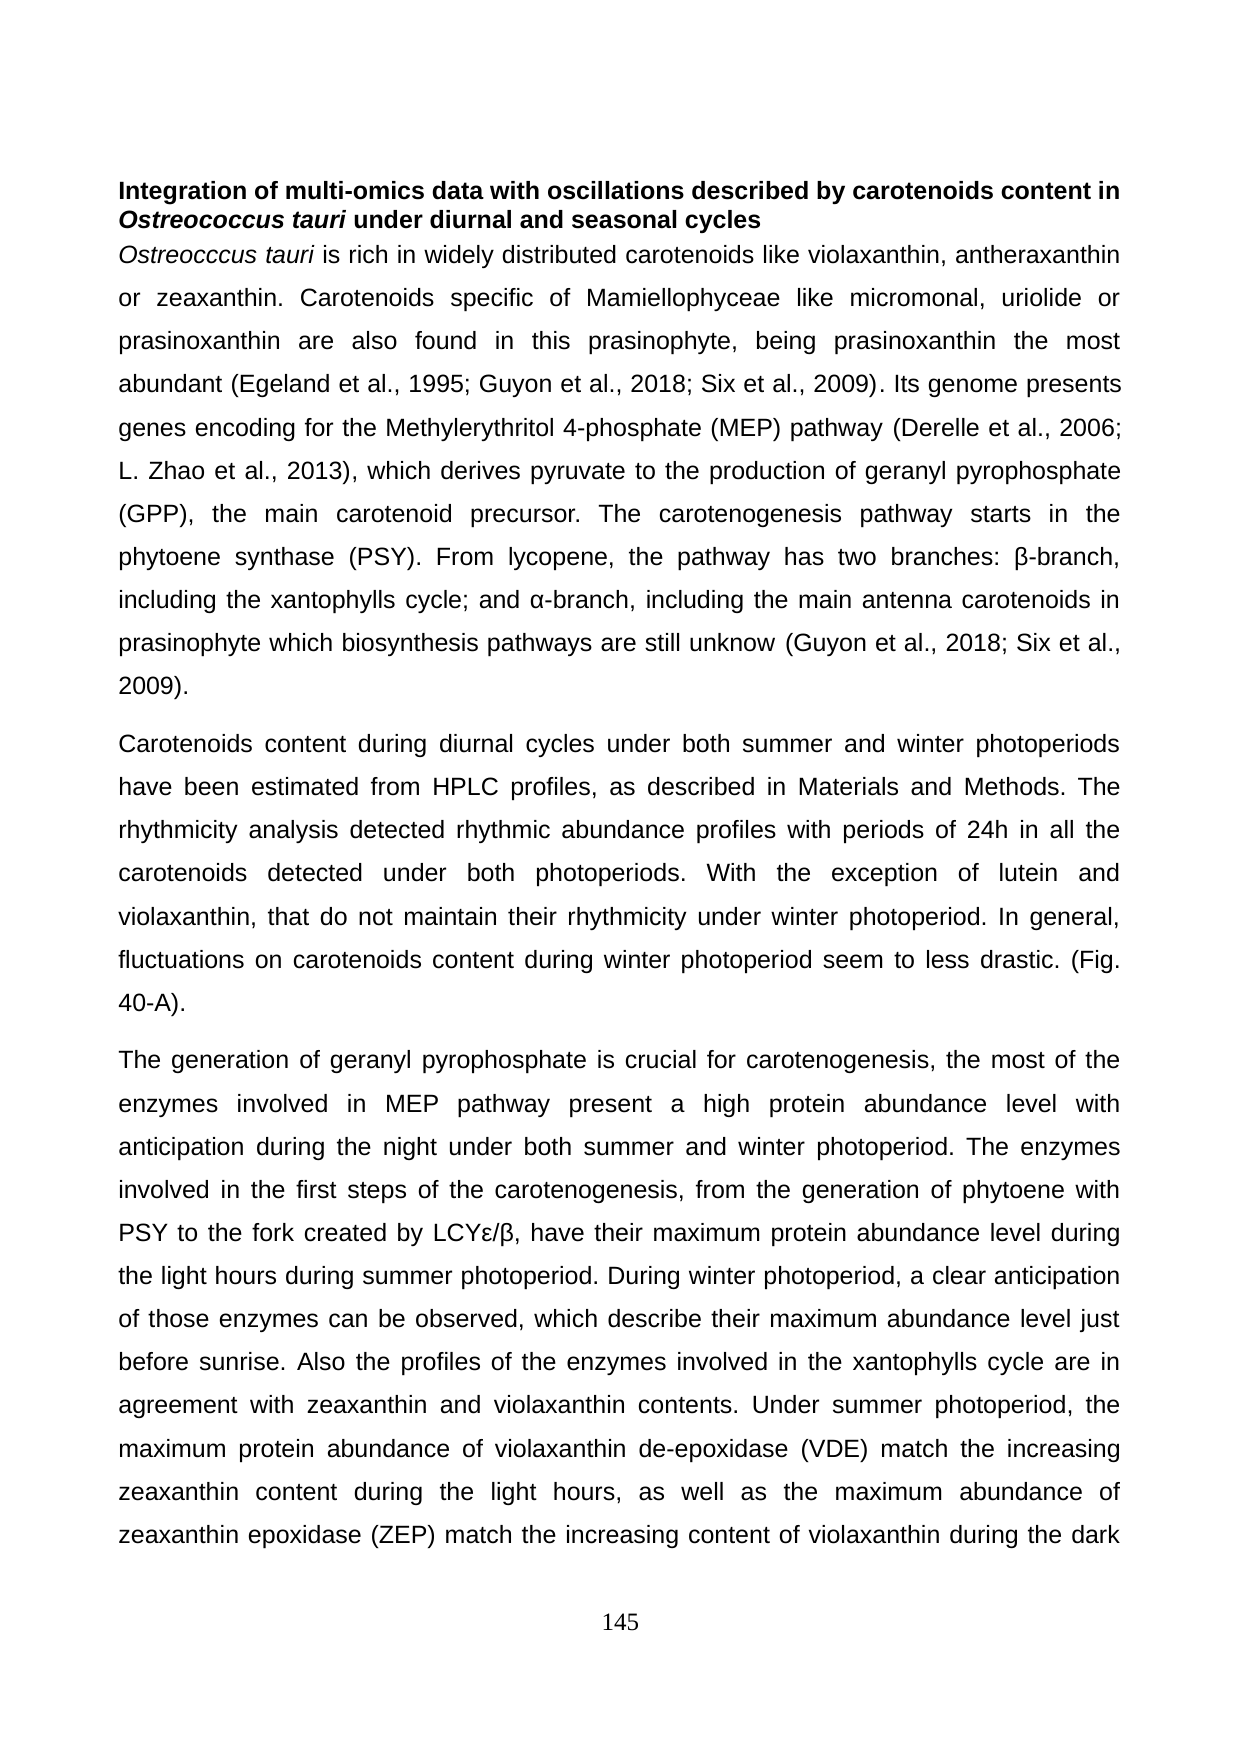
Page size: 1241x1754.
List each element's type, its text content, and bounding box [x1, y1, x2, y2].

subtitle Integration of multi-omics data with oscillations described by carotenoids content in Ostreococcus tauri under diurnal and seasonal cycles [118, 176, 1122, 234]
text Carotenoids content during diurnal cycles under both summer and winter photoperiods have been estimated from HPLC profiles, as described in Materials and Methods. The rhythmicity analysis detected rhythmic abundance profiles with periods of 24h in all the carotenoids detected under both photoperiods. With the exception of lutein and violaxanthin, that do not maintain their rhythmicity under winter photoperiod. In general, fluctuations on carotenoids content during winter photoperiod seem to less drastic. (Fig. 40-A). [118, 729, 1122, 1017]
text Ostreocccus tauri is rich in widely distributed carotenoids like violaxanthin, antheraxanthin or zeaxanthin. Carotenoids specific of Mamiellophyceae like micromonal, uriolide or prasinoxanthin are also found in this prasinophyte, being prasinoxanthin the most abundant (Egeland et al., 1995; Guyon et al., 2018; Six et al., 2009)⁠. Its genome presents genes encoding for the Methylerythritol 4-phosphate (MEP) pathway (Derelle et al., 2006; L. Zhao et al., 2013)⁠, which derives pyruvate to the production of geranyl pyrophosphate (GPP), the main carotenoid precursor. The carotenogenesis pathway starts in the phytoene synthase (PSY). From lycopene, the pathway has two branches: β-branch, including the xantophylls cycle; and α-branch, including the main antenna carotenoids in prasinophyte which biosynthesis pathways are still unknow (Guyon et al., 2018; Six et al., 2009)⁠. [118, 240, 1122, 700]
text The generation of geranyl pyrophosphate is crucial for carotenogenesis, the most of the enzymes involved in MEP pathway present a high protein abundance level with anticipation during the night under both summer and winter photoperiod. The enzymes involved in the first steps of the carotenogenesis, from the generation of phytoene with PSY to the fork created by LCYε/β, have their maximum protein abundance level during the light hours during summer photoperiod. During winter photoperiod, a clear anticipation of those enzymes can be observed, which describe their maximum abundance level just before sunrise. Also the profiles of the enzymes involved in the xantophylls cycle are in agreement with zeaxanthin and violaxanthin contents. Under summer photoperiod, the maximum protein abundance of violaxanthin de-epoxidase (VDE) match the increasing zeaxanthin content during the light hours, as well as the maximum abundance of zeaxanthin epoxidase (ZEP) match the increasing content of violaxanthin during the dark [118, 1046, 1122, 1549]
